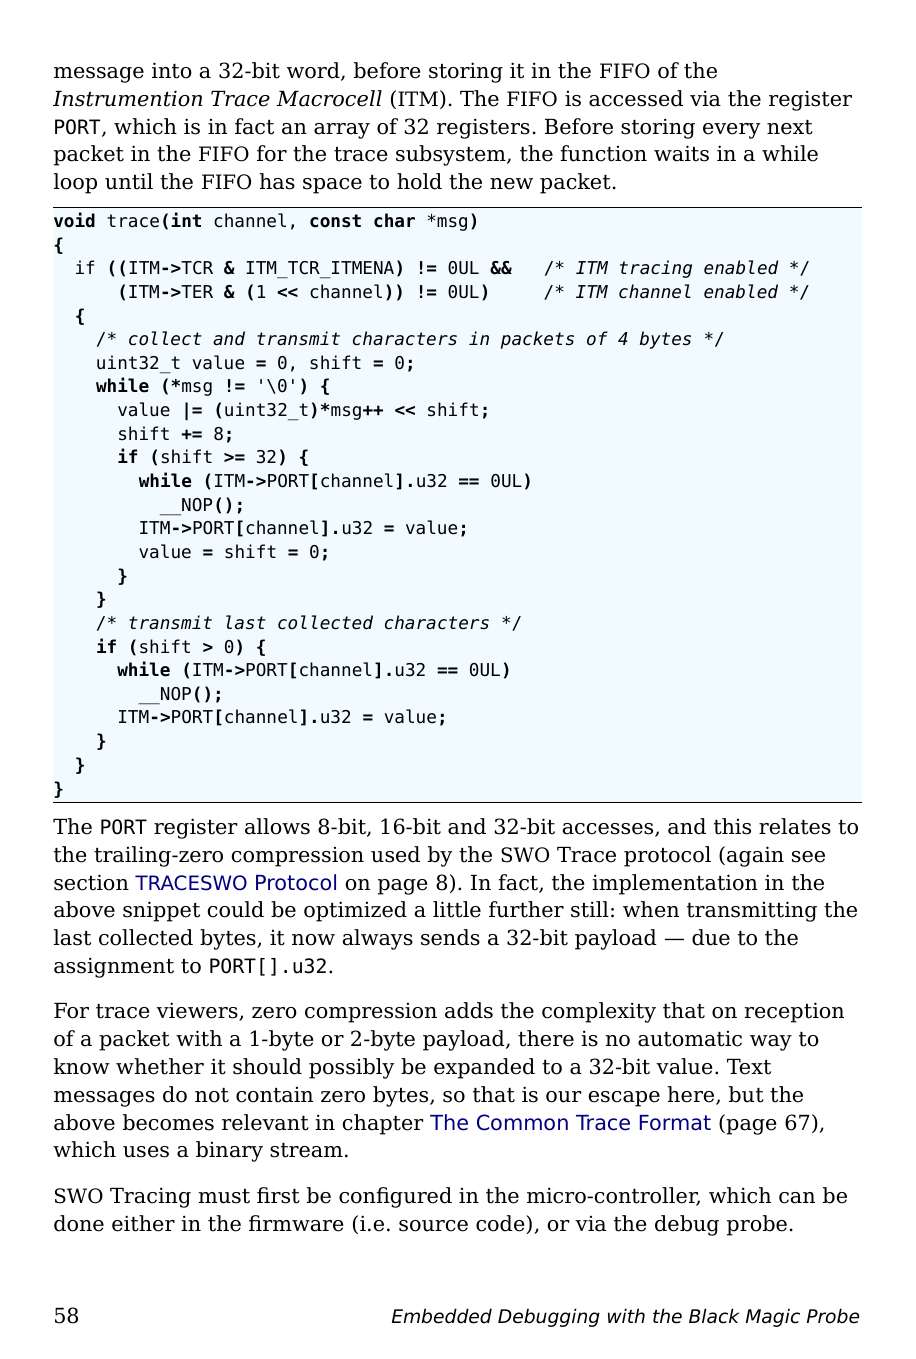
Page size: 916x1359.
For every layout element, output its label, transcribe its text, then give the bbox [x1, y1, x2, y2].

text (ITM->TER & (1 << channel)) != 0UL) /* ITM channel enabled */ [53, 278, 862, 302]
text while (ITM->PORT[channel].u32 == 0UL) [53, 467, 862, 491]
text The PORT register allows 8-bit, 16-bit and 32-bit accesses, and this relates to the trailing-zero compression used by the SWO Trace protocol (again see section TRACESWO Protocol on page 8). In fact, the implementation in the above snippet could be optimized a little further still: when transmitting the last collected bytes, it now always sends a 32-bit payload — due to the assignment to PORT[].u32. [53, 815, 862, 978]
text } [53, 585, 862, 609]
text while (*msg != '\0') { [53, 372, 862, 396]
text { [53, 302, 862, 325]
text For trace viewers, zero compression adds the complexity that on reception of a packet with a 1-byte or 2-byte payload, there is no automatic way to know whether it should possibly be expanded to a 32-bit value. Text messages do not contain zero bytes, so that is our escape here, but the above becomes relevant in chapter The Common Trace Format (page 67), which uses a binary stream. [53, 999, 862, 1163]
text __NOP(); [53, 680, 862, 703]
text ITM->PORT[channel].u32 = value; [53, 703, 862, 727]
text /* transmit last collected characters */ [53, 609, 862, 633]
text if ((ITM->TCR & ITM_TCR_ITMENA) != 0UL && /* ITM tracing enabled */ [53, 254, 862, 278]
text message into a 32-bit word, before storing it in the FIFO of the Instrumention Trace Macrocell (ITM). The FIFO is accessed via the register PORT, which is in fact an array of 32 registers. Before storing every next packet in the FIFO for the trace subsystem, the function waits in a while loop until the FIFO has space to hold the new packet. [53, 59, 862, 194]
text /* collect and transmit characters in packets of 4 bytes */ [53, 325, 862, 349]
text SWO Tracing must first be configured in the micro-controller, which can be done either in the firmware (i.e. source code), or via the debug probe. [53, 1184, 862, 1236]
text } [53, 727, 862, 751]
text __NOP(); [53, 491, 862, 514]
text value |= (uint32_t)*msg++ << shift; [53, 396, 862, 420]
text } [53, 774, 862, 802]
text void trace(int channel, const char *msg) [53, 208, 862, 231]
text if (shift >= 32) { [53, 443, 862, 467]
text shift += 8; [53, 420, 862, 443]
text ITM->PORT[channel].u32 = value; [53, 514, 862, 538]
text uint32_t value = 0, shift = 0; [53, 349, 862, 372]
text } [53, 751, 862, 774]
text value = shift = 0; [53, 538, 862, 562]
text { [53, 231, 862, 254]
text } [53, 562, 862, 585]
text if (shift > 0) { [53, 633, 862, 656]
text while (ITM->PORT[channel].u32 == 0UL) [53, 656, 862, 680]
